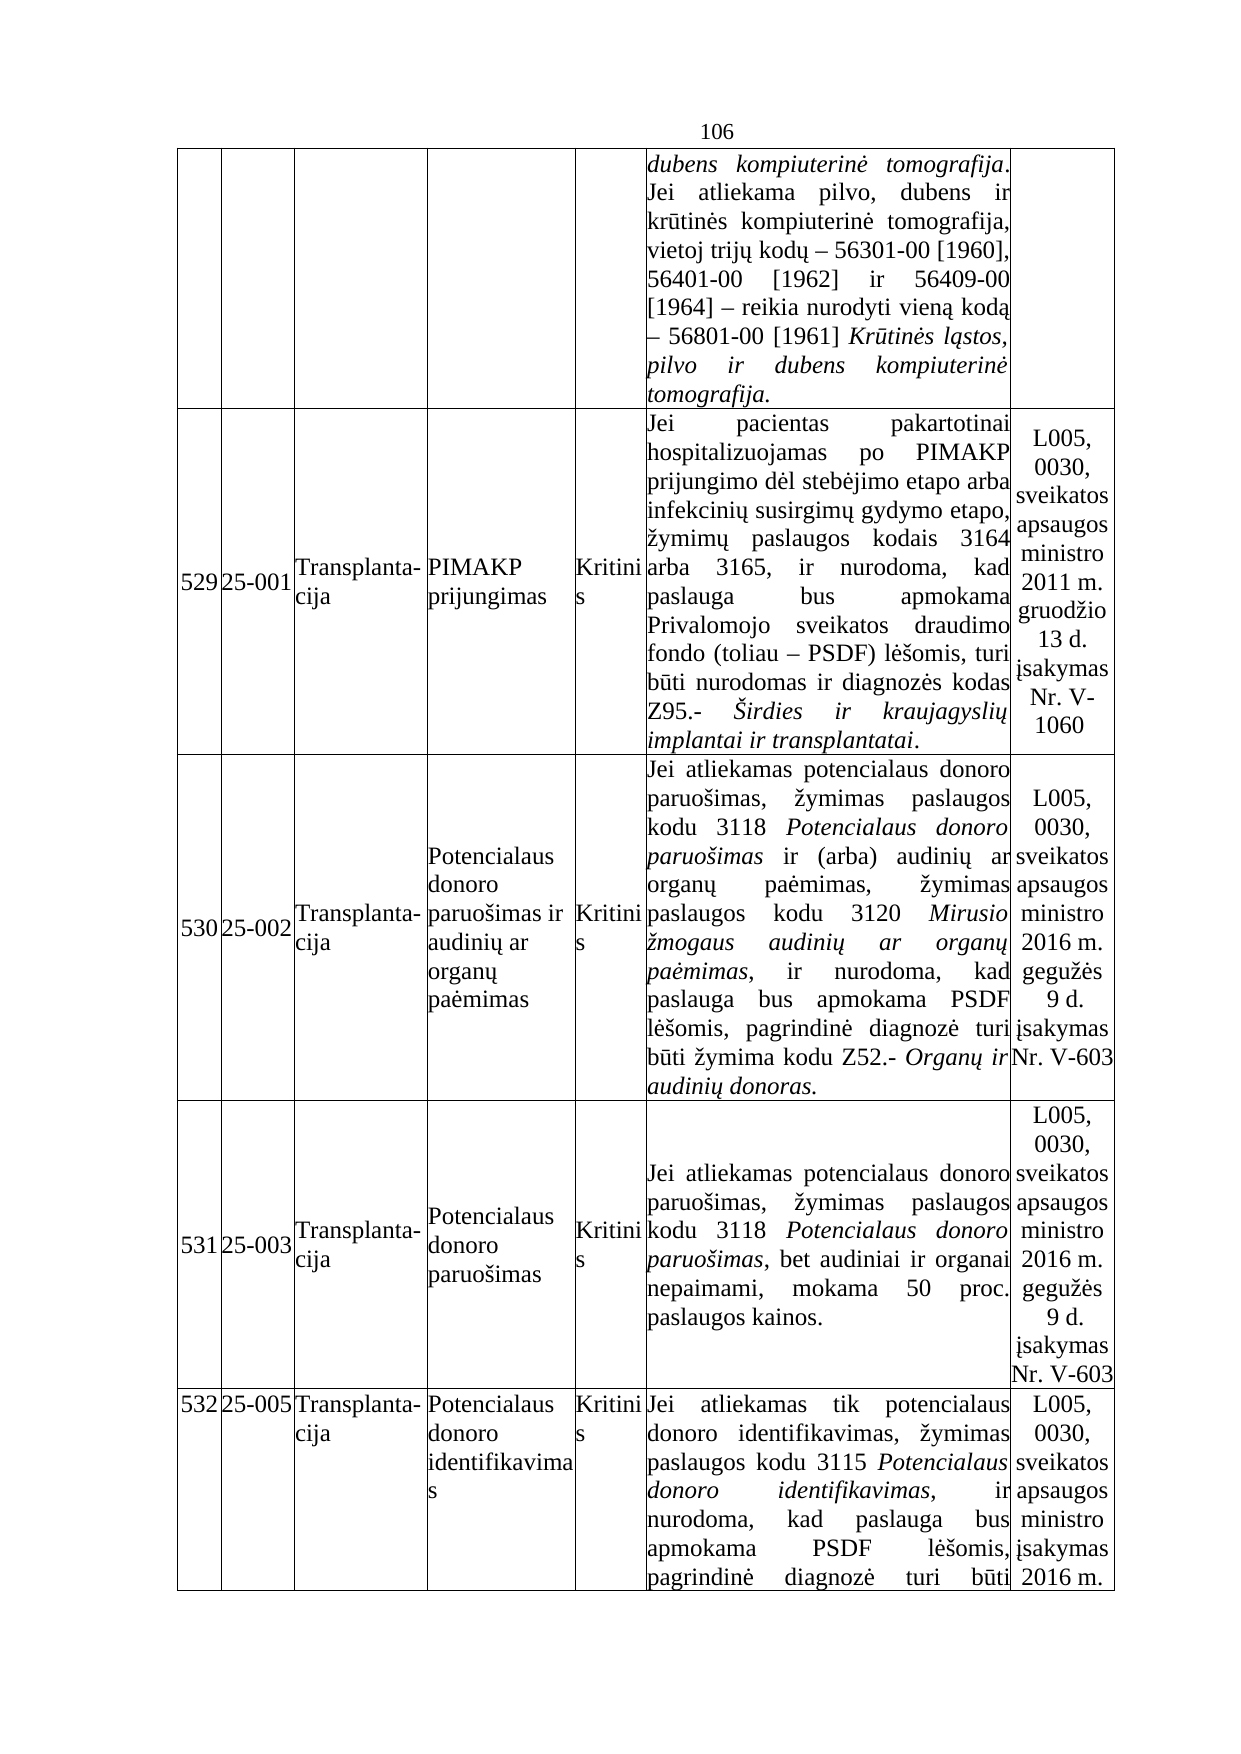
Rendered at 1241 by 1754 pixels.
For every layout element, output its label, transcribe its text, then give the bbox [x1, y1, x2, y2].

table_cell 531 [178, 1101, 221, 1388]
table_cell Jei atliekamas potencialaus donoro paruošimas, žymimas paslaugos kodu 3118 Potencialaus donoro paruošimas, bet audiniai ir organai nepaimami, mokama 50 proc. paslaugos kainos. [647, 1101, 1010, 1388]
table_cell Jei atliekamas potencialaus donoro paruošimas, žymimas paslaugos kodu 3118 Potencialaus donoro paruošimas ir (arba) audinių ar organų paėmimas, žymimas paslaugos kodu 3120 Mirusio žmogaus audinių ar organų paėmimas, ir nurodoma, kad paslauga bus apmokama PSDF lėšomis, pagrindinė diagnozė turi būti žymima kodu Z52.- Organų ir audinių donoras. [647, 755, 1010, 1099]
table_cell Kritinis [576, 1389, 646, 1590]
table_cell Jei atliekamas tik potencialaus donoro identifikavimas, žymimas paslaugos kodu 3115 Potencialaus donoro identifikavimas, ir nurodoma, kad paslauga bus apmokama PSDF lėšomis, pagrindinė diagnozė turi būti [647, 1389, 1010, 1590]
table_cell PIMAKP prijungimas [428, 409, 575, 753]
table_cell L005, 0030, sveikatos apsaugos ministro 2016 m. gegužės 9 d. įsakymas Nr. V-603 [1011, 1101, 1114, 1388]
table_cell Transplanta-cija [295, 409, 427, 753]
table_cell Transplanta-cija [295, 1389, 427, 1590]
table_cell Kritinis [576, 755, 646, 1099]
table_cell Jei pacientas pakartotinai hospitalizuojamas po PIMAKP prijungimo dėl stebėjimo etapo arba infekcinių susirgimų gydymo etapo, žymimų paslaugos kodais 3164 arba 3165, ir nurodoma, kad paslauga bus apmokama Privalomojo sveikatos draudimo fondo (toliau – PSDF) lėšomis, turi būti nurodomas ir diagnozės kodas Z95.- Širdies ir kraujagyslių implantai ir transplantatai. [647, 409, 1010, 753]
table_cell L005, 0030, sveikatos apsaugos ministro 2011 m. gruodžio 13 d. įsakymas Nr. V-1060 [1011, 409, 1114, 753]
table_cell dubens kompiuterinė tomografija. Jei atliekama pilvo, dubens ir krūtinės kompiuterinė tomografija, vietoj trijų kodų – 56301-00 [1960], 56401-00 [1962] ir 56409-00 [1964] – reikia nurodyti vieną kodą – 56801-00 [1961] Krūtinės ląstos, pilvo ir dubens kompiuterinė tomografija. [647, 149, 1010, 407]
table_cell [428, 149, 575, 407]
table_cell [295, 149, 427, 407]
table_cell Potencialaus donoro identifikavimas [428, 1389, 575, 1590]
table_cell 25-001 [222, 409, 294, 753]
table_cell Potencialaus donoro paruošimas ir audinių ar organų paėmimas [428, 755, 575, 1099]
table_cell 25-002 [222, 755, 294, 1099]
table_cell 529 [178, 409, 221, 753]
table_cell Transplanta-cija [295, 755, 427, 1099]
table_cell [576, 149, 646, 407]
table_cell 25-003 [222, 1101, 294, 1388]
table_cell 532 [178, 1389, 221, 1590]
table_cell Kritinis [576, 409, 646, 753]
table_cell 530 [178, 755, 221, 1099]
table_cell [178, 149, 221, 407]
table_cell [222, 149, 294, 407]
table_cell [1011, 149, 1114, 407]
table_cell 25-005 [222, 1389, 294, 1590]
table_cell Kritinis [576, 1101, 646, 1388]
table_cell L005, 0030, sveikatos apsaugos ministro įsakymas 2016 m. [1011, 1389, 1114, 1590]
table_cell Transplanta-cija [295, 1101, 427, 1388]
table_cell Potencialaus donoro paruošimas [428, 1101, 575, 1388]
table_cell L005, 0030, sveikatos apsaugos ministro 2016 m. gegužės 9 d. įsakymas Nr. V-603 [1011, 755, 1114, 1099]
